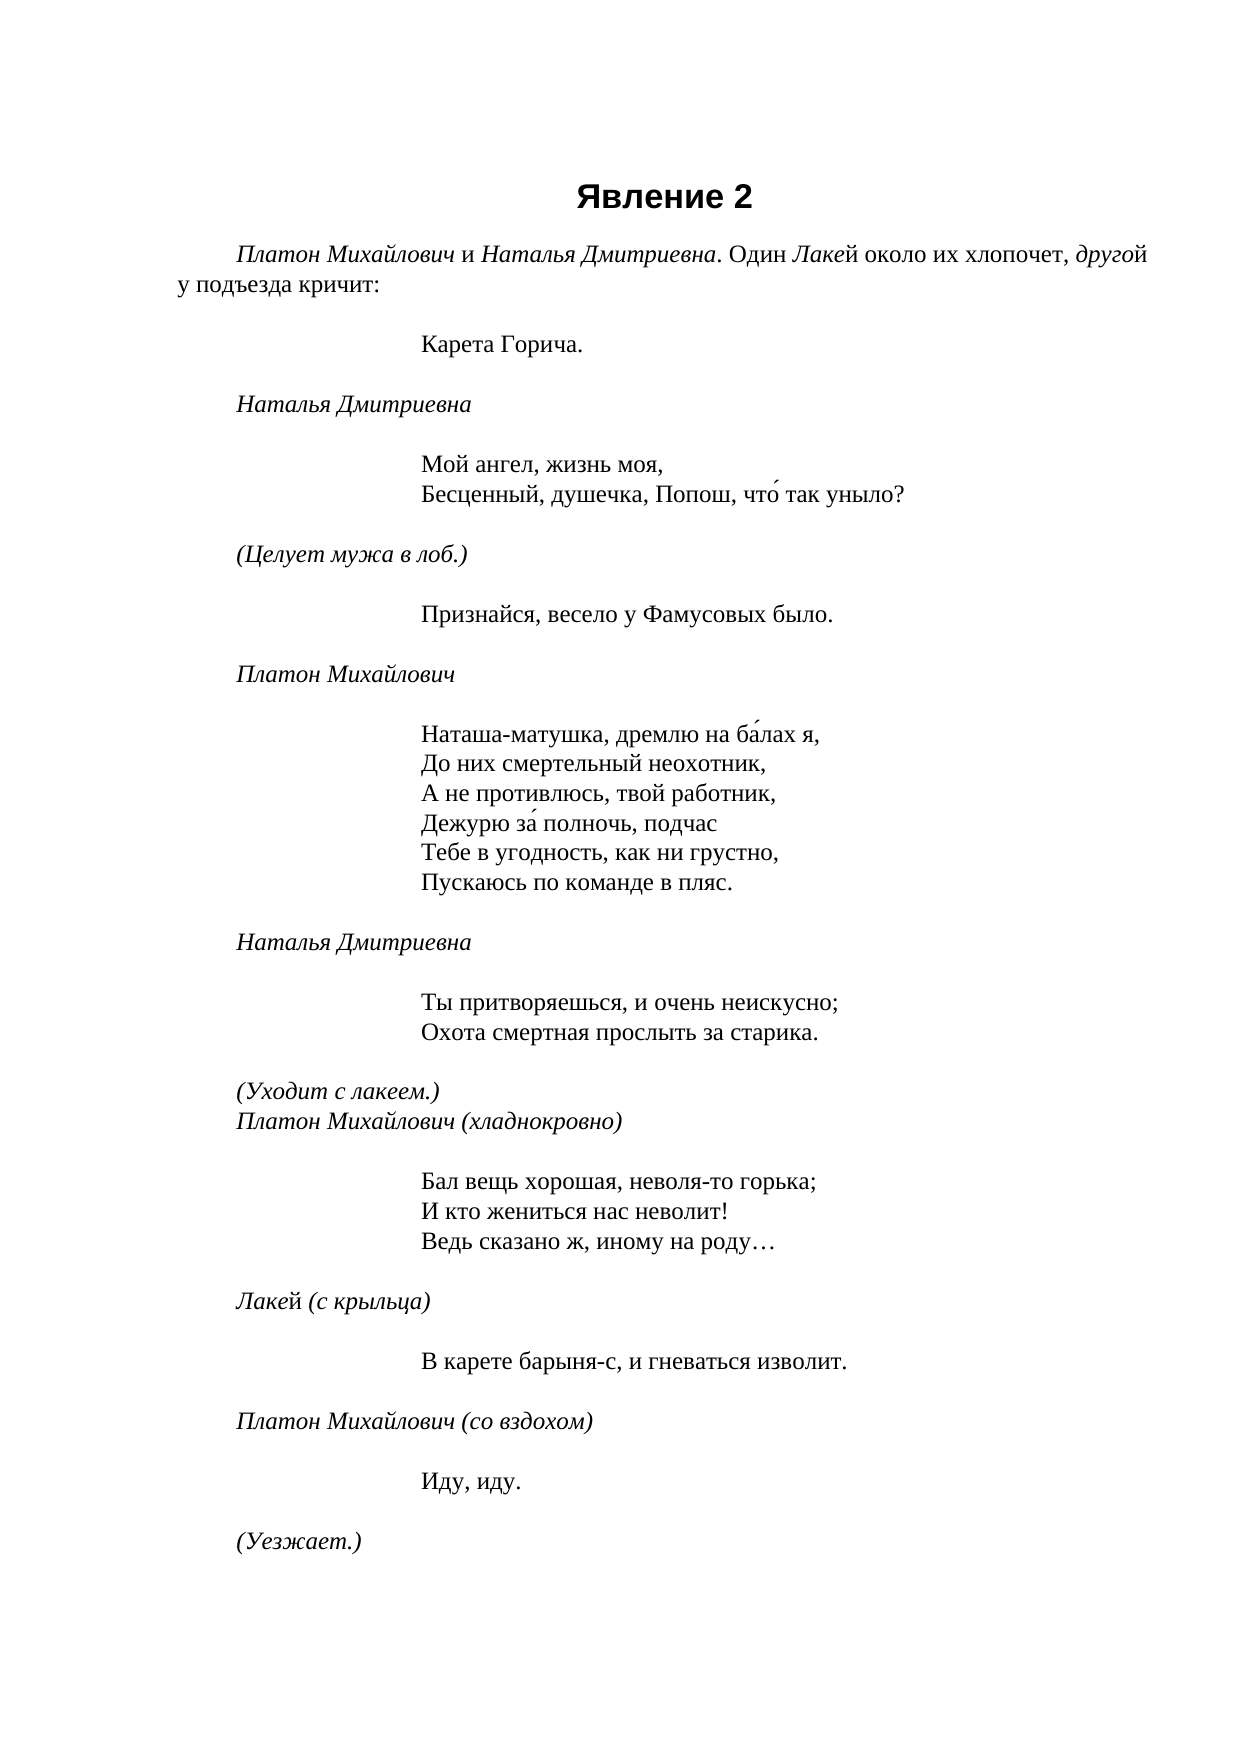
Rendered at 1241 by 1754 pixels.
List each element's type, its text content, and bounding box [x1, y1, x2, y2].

text (Целует мужа в лоб.) [236, 539, 1167, 567]
text Иду, иду. [421, 1466, 1167, 1495]
text Тебе в угодность, как ни грустно, Пускаюсь по команде в пляс. [421, 837, 856, 896]
text Платон Михайлович (хладнокровно) [236, 1106, 1167, 1135]
text Признайся, весело у Фамусовых было. [421, 599, 1167, 627]
text Наталья Дмитриевна [236, 389, 1167, 417]
text Наташа-матушка, дремлю на ба́лах я, До них смертельный неохотник, [421, 719, 845, 777]
text (Уезжает.) [236, 1526, 1167, 1555]
text В карете барыня-с, и гневаться изволит. [421, 1346, 1167, 1374]
text Лакей (с крыльца) [236, 1286, 1167, 1314]
subtitle Явление 2 [252, 176, 1077, 216]
text Бесценный, душечка, Попош, что́ так уныло? [421, 479, 1167, 507]
text Платон Михайлович и Наталья Дмитриевна. Один Лакей около их хлопочет, другой у подъезда кричит: [177, 239, 1157, 298]
text Ведь сказано ж, иному на роду… [421, 1226, 1167, 1254]
text Платон Михайлович (со вздохом) [236, 1406, 1167, 1434]
text Карета Горича. [421, 329, 1167, 357]
text Наталья Дмитриевна [236, 927, 1167, 956]
text Платон Михайлович [236, 659, 1167, 687]
text Мой ангел, жизнь моя, [421, 449, 1167, 477]
text Ты притворяешься, и очень неискусно; Охота смертная прослыть за старика. [421, 987, 892, 1045]
text Бал вещь хорошая, неволя-то горька; И кто жениться нас неволит! [421, 1166, 831, 1225]
text А не противлюсь, твой работник, Дежурю за́ полночь, подчас [421, 778, 856, 836]
text (Уходит с лакеем.) [236, 1076, 1167, 1105]
